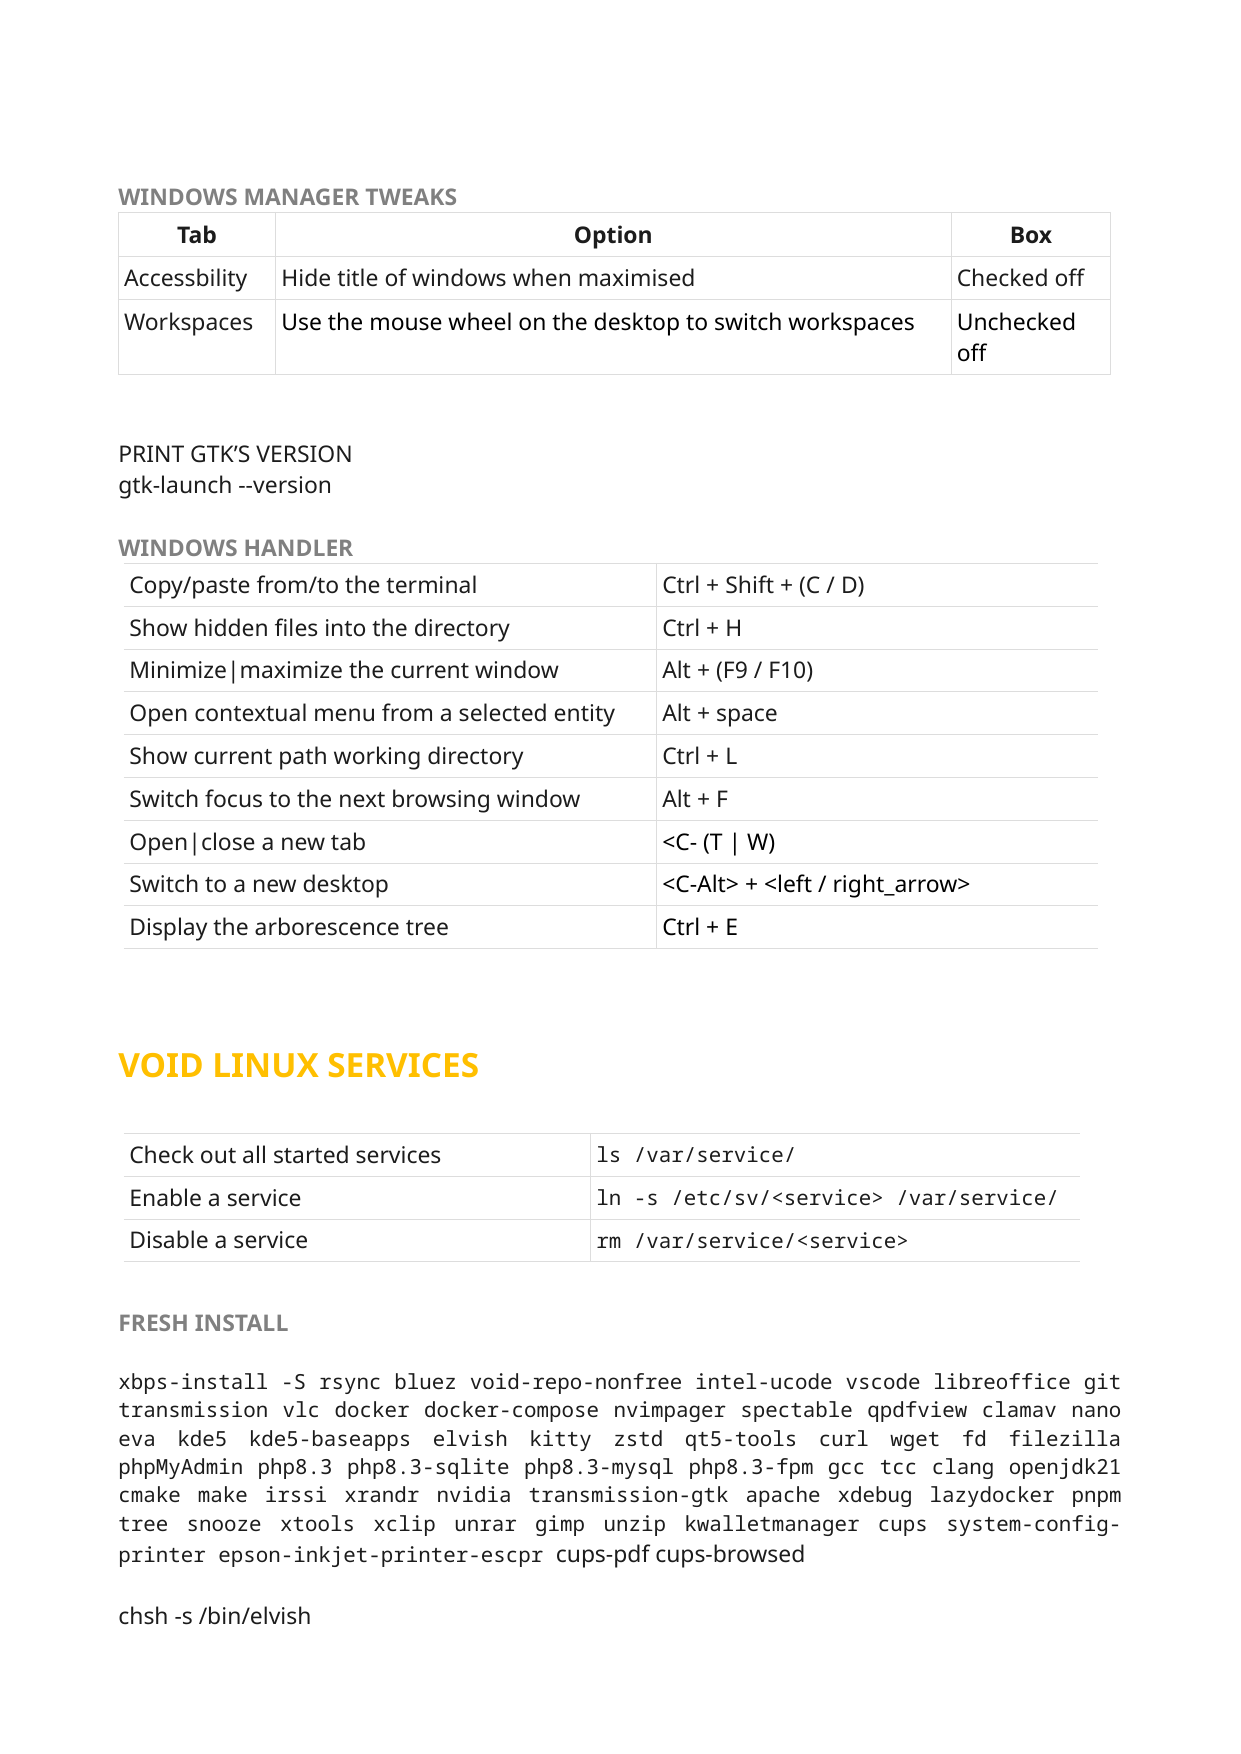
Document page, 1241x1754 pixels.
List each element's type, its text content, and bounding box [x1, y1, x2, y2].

table_cell Open contextual menu from a selected entity [124, 692, 656, 734]
table_header Tab [119, 213, 275, 256]
text PRINT GTK’S VERSION [118, 438, 1122, 469]
table_header Option [276, 213, 951, 256]
text FRESH INSTALL [118, 1307, 1122, 1338]
table_cell <C- (T | W) [657, 821, 1097, 863]
table_cell rm /var/service/<service> [591, 1220, 1080, 1261]
table_cell Minimize|maximize the current window [124, 650, 656, 691]
table_header Box [952, 213, 1110, 256]
text xbps-install -S rsync bluez void-repo-nonfree intel-ucode vscode libreoffice git transmission vlc docker docker-compose nvimpager spectable qpdfview clamav nano eva kde5 kde5-baseapps elvish kitty zstd qt5-tools curl wget fd filezilla phpMyAdmin php8.3 php8.3-sqlite php8.3-mysql php8.3-fpm gcc tcc clang openjdk21 cmake make irssi xrandr nvidia transmission-gtk apache xdebug lazydocker pnpm tree snooze xtools xclip unrar gimp unzip kwalletmanager cups system-config-printer epson-inkjet-printer-escpr cups-pdf cups-browsed [118, 1367, 1122, 1569]
table_cell Switch to a new desktop [124, 864, 656, 905]
table_cell Open|close a new tab [124, 821, 656, 863]
table_cell Workspaces [119, 300, 275, 374]
table_cell Disable a service [124, 1220, 590, 1261]
table_cell Hide title of windows when maximised [276, 257, 951, 299]
table_cell ln -s /etc/sv/<service> /var/service/ [591, 1177, 1080, 1218]
table_cell Checked off [952, 257, 1110, 299]
table_cell <C-Alt> + <left / right_arrow> [657, 864, 1097, 905]
table_cell Use the mouse wheel on the desktop to switch workspaces [276, 300, 951, 374]
table_cell Ctrl + H [657, 607, 1097, 648]
table_cell Ctrl + L [657, 735, 1097, 777]
text WINDOWS HANDLER [118, 532, 1122, 563]
table_cell Show current path working directory [124, 735, 656, 777]
table_cell Enable a service [124, 1177, 590, 1218]
table_cell Alt + (F9 / F10) [657, 650, 1097, 691]
text chsh -s /bin/elvish [118, 1600, 1122, 1631]
table_cell Switch focus to the next browsing window [124, 778, 656, 820]
table_cell Show hidden files into the directory [124, 607, 656, 648]
table_cell Alt + space [657, 692, 1097, 734]
text WINDOWS MANAGER TWEAKS [118, 181, 1122, 212]
text VOID LINUX SERVICES [118, 1042, 1122, 1087]
table_cell Alt + F [657, 778, 1097, 820]
table_header Copy/paste from/to the terminal [124, 564, 656, 606]
text gtk-launch --version [118, 469, 1122, 500]
table_header Ctrl + Shift + (C / D) [657, 564, 1097, 606]
table_cell Ctrl + E [657, 906, 1097, 948]
table_cell Display the arborescence tree [124, 906, 656, 948]
table_cell Unchecked off [952, 300, 1110, 374]
table_cell Accessbility [119, 257, 275, 299]
table_header ls /var/service/ [591, 1134, 1080, 1176]
table_header Check out all started services [124, 1134, 590, 1176]
